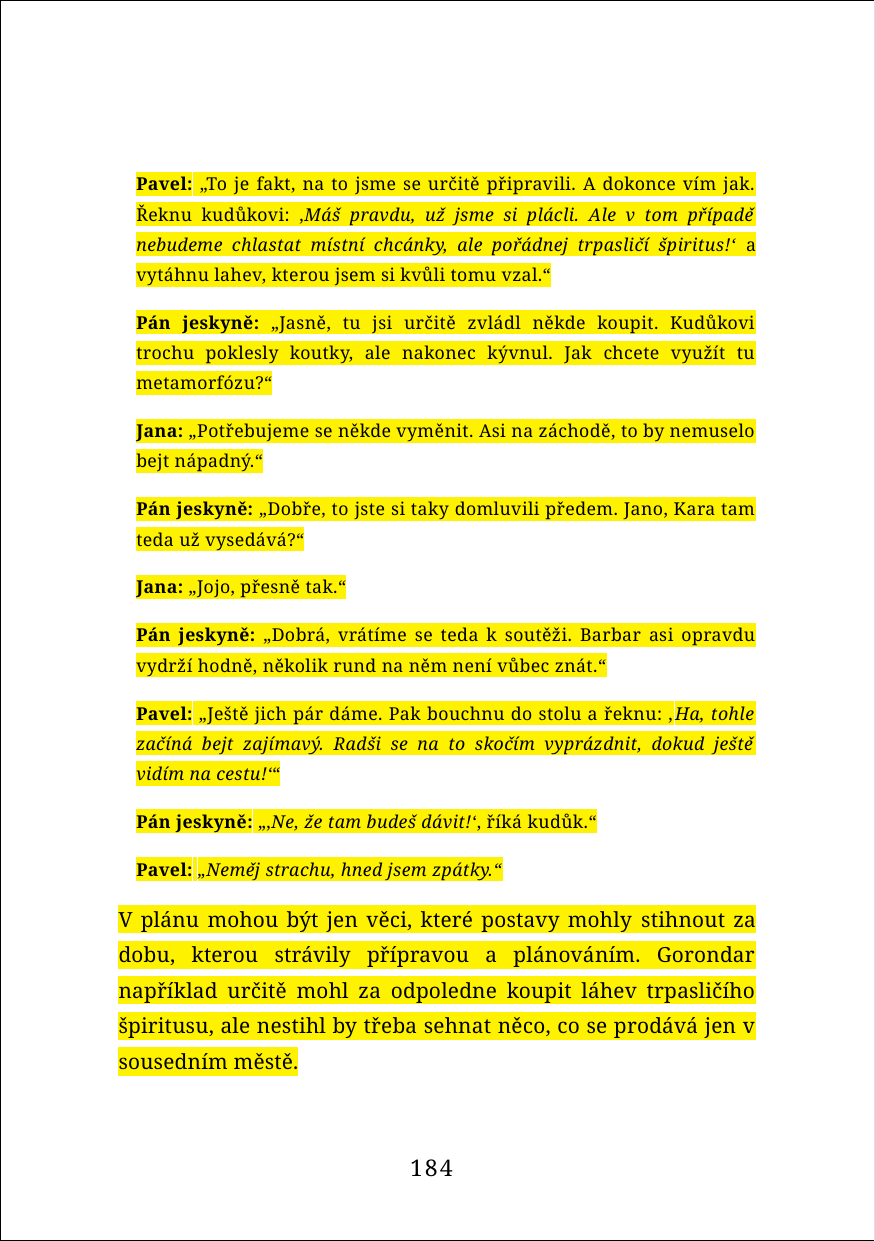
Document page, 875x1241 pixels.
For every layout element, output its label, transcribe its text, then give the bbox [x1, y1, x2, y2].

text Jana: „Jojo, přesně tak.“ [136, 575, 756, 599]
text Pavel: „To je fakt, na to jsme se určitě připravili. A dokonce vím jak. Řeknu kudůkovi: ‚Máš pravdu, už jsme si plácli. Ale v tom případě nebudeme chlastat místní chcánky, ale pořádnej trpasličí špiritus!‘ a vytáhnu lahev, kterou jsem si kvůli tomu vzal.“ [136, 172, 756, 287]
text V plánu mohou být jen věci, které postavy mohly stihnout za dobu, kterou strávily přípravou a plánováním. Gorondar například určitě mohl za odpoledne koupit láhev trpasličího špiritusu, ale nestihl by třeba sehnat něco, co se prodává jen v sousedním městě. [118, 905, 756, 1076]
text Pavel: „Neměj strachu, hned jsem zpátky.“ [136, 857, 756, 881]
text Pán jeskyně: „Dobře, to jste si taky domluvili předem. Jano, Kara tam teda už vysedává?“ [136, 497, 756, 551]
text Pavel: „Ještě jich pár dáme. Pak bouchnu do stolu a řeknu: ‚Ha, tohle začíná bejt zajímavý. Radši se na to skočím vyprázdnit, dokud ještě vidím na cestu!‘“ [136, 701, 756, 786]
text Pán jeskyně: „Jasně, tu jsi určitě zvládl někde koupit. Kudůkovi trochu poklesly koutky, ale nakonec kývnul. Jak chcete využít tu metamorfózu?“ [136, 310, 756, 395]
text Pán jeskyně: „Dobrá, vrátíme se teda k soutěži. Barbar asi opravdu vydrží hodně, několik rund na něm není vůbec znát.“ [136, 623, 756, 677]
text Jana: „Potřebujeme se někde vyměnit. Asi na záchodě, to by nemuselo bejt nápadný.“ [136, 419, 756, 473]
text Pán jeskyně: „‚Ne, že tam budeš dávit!‘, říká kudůk.“ [136, 809, 756, 833]
